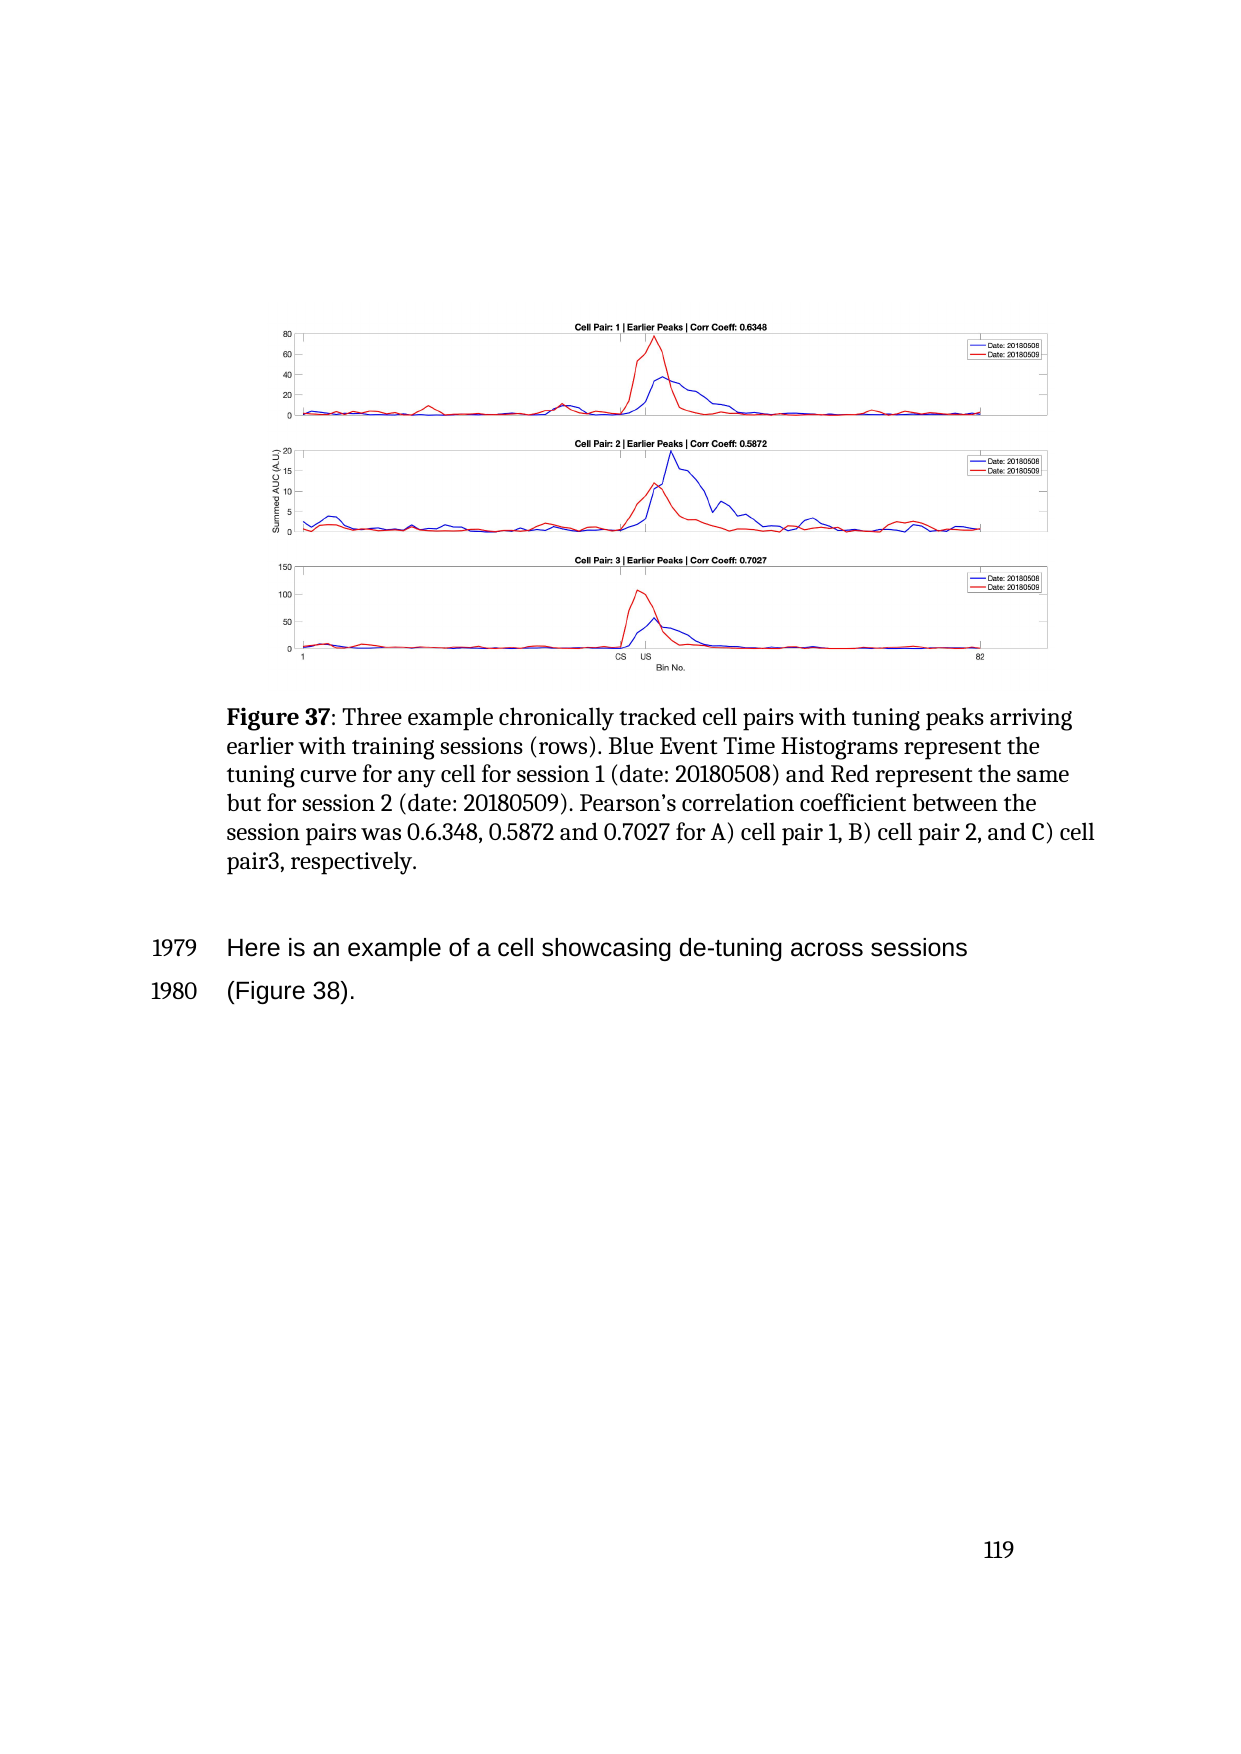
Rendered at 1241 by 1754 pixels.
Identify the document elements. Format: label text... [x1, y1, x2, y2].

text Here is an example of a cell showcasing de-tuning across sessions (Figure 38). [226, 933, 1014, 1005]
text Figure 37: Three example chronically tracked cell pairs with tuning peaks arriving earlier with training sessions (rows). Blue Event Time Histograms represent the tuning curve for any cell for session 1 (date: 20180508) and Red represent the same but for session 2 (date: 20180509). Pearson’s correlation coefficient between the session pairs was 0.6.348, 0.5872 and 0.7027 for A) cell pair 1, B) cell pair 2, and C) cell pair3, respectively. [226, 691, 1096, 875]
picture [267, 302, 1055, 691]
